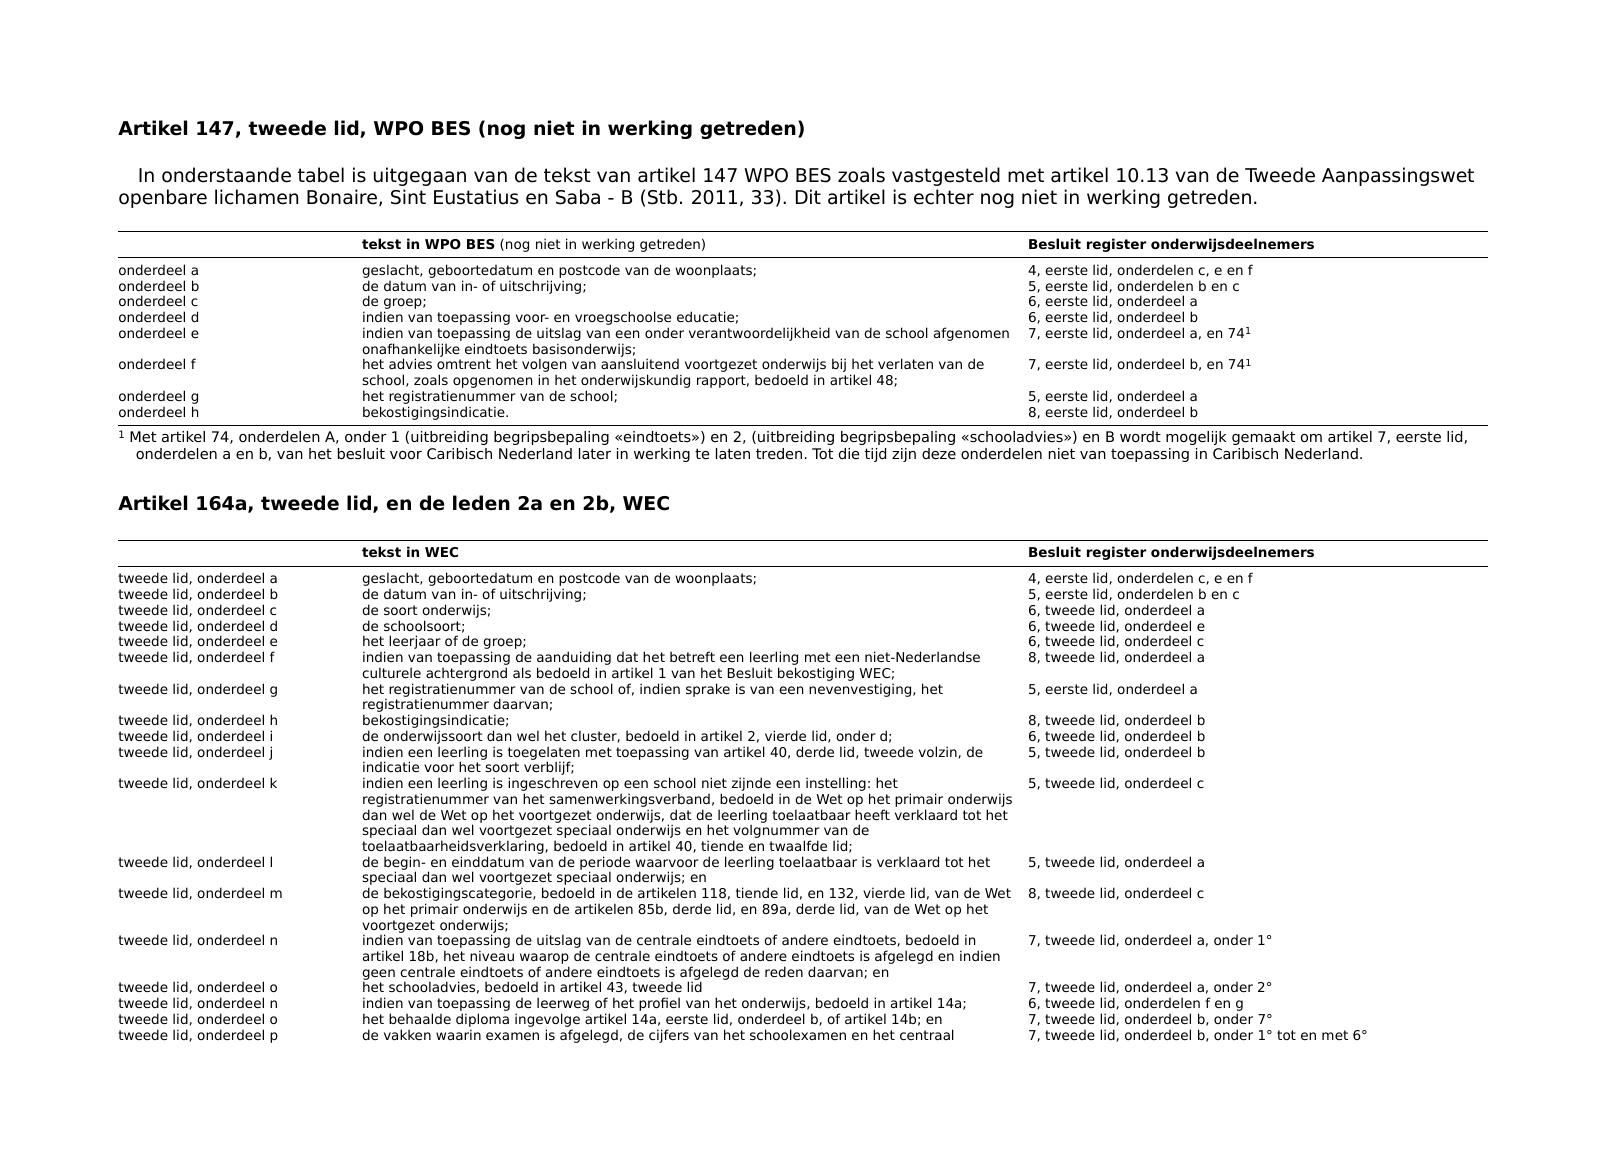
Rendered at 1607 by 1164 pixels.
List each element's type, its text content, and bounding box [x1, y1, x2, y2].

table_cell 6, eerste lid, onderdeel a [1022, 294, 1488, 310]
table_cell het registratienummer van de school; [356, 389, 1022, 404]
table_cell het leerjaar of de groep; [356, 634, 1022, 650]
table_cell tweede lid, onderdeel d [118, 619, 356, 634]
table_cell tweede lid, onderdeel h [118, 713, 356, 729]
table_cell tweede lid, onderdeel o [118, 1012, 356, 1027]
table_cell tweede lid, onderdeel m [118, 886, 356, 933]
table_header tekst in WPO BES (nog niet in werking getreden) [356, 232, 1022, 257]
table_cell tweede lid, onderdeel k [118, 776, 356, 854]
table_cell 5, tweede lid, onderdeel b [1022, 744, 1488, 776]
table_cell tweede lid, onderdeel n [118, 933, 356, 980]
table_cell tweede lid, onderdeel j [118, 744, 356, 776]
table_cell indien een leerling is toegelaten met toepassing van artikel 40, derde lid, tweede volzin, de indicatie voor het soort verblijf; [356, 744, 1022, 776]
table_cell 5, tweede lid, onderdeel c [1022, 776, 1488, 854]
table_cell het schooladvies, bedoeld in artikel 43, tweede lid [356, 980, 1022, 996]
table_cell 8, tweede lid, onderdeel c [1022, 886, 1488, 933]
table_cell tweede lid, onderdeel a [118, 567, 356, 587]
table_cell 1 Met artikel 74, onderdelen A, onder 1 (uitbreiding begripsbepaling «eindtoets») en 2, (uitbreiding begripsbepaling «schooladvies») en B wordt mogelijk gemaakt om artikel 7, eerste lid, onderdelen a en b, van het besluit voor Caribisch Nederland later in werking te laten treden. Tot die tijd zijn deze onderdelen niet van toepassing in Caribisch Nederland. [118, 426, 1488, 462]
table_cell 8, eerste lid, onderdeel b [1022, 404, 1488, 425]
table_cell het advies omtrent het volgen van aansluitend voortgezet onderwijs bij het verlaten van de school, zoals opgenomen in het onderwijskundig rapport, bedoeld in artikel 48; [356, 357, 1022, 389]
table_cell onderdeel c [118, 294, 356, 310]
table_cell de datum van in- of uitschrijving; [356, 587, 1022, 603]
table_cell 6, tweede lid, onderdeel c [1022, 634, 1488, 650]
table_cell de datum van in- of uitschrijving; [356, 279, 1022, 294]
table_cell tweede lid, onderdeel p [118, 1028, 356, 1043]
table_cell tweede lid, onderdeel l [118, 855, 356, 886]
table_cell geslacht, geboortedatum en postcode van de woonplaats; [356, 258, 1022, 278]
table_cell tweede lid, onderdeel n [118, 996, 356, 1012]
table_cell indien van toepassing voor- en vroegschoolse educatie; [356, 310, 1022, 326]
table_cell indien van toepassing de uitslag van een onder verantwoordelijkheid van de school afgenomen onafhankelijke eindtoets basisonderwijs; [356, 326, 1022, 357]
table_header tekst in WEC [356, 541, 1022, 566]
table_cell de groep; [356, 294, 1022, 310]
table_cell 6, tweede lid, onderdeel a [1022, 603, 1488, 618]
table_cell bekostigingsindicatie. [356, 404, 1022, 425]
table_cell indien van toepassing de uitslag van de centrale eindtoets of andere eindtoets, bedoeld in artikel 18b, het niveau waarop de centrale eindtoets of andere eindtoets is afgelegd en indien geen centrale eindtoets of andere eindtoets is afgelegd de reden daarvan; en [356, 933, 1022, 980]
table_cell indien van toepassing de aanduiding dat het betreft een leerling met een niet-Nederlandse culturele achtergrond als bedoeld in artikel 1 van het Besluit bekostiging WEC; [356, 650, 1022, 681]
table_cell tweede lid, onderdeel i [118, 729, 356, 744]
table_cell indien van toepassing de leerweg of het profiel van het onderwijs, bedoeld in artikel 14a; [356, 996, 1022, 1012]
text In onderstaande tabel is uitgegaan van de tekst van artikel 147 WPO BES zoals vastgesteld met artikel 10.13 van de Tweede Aanpassingswet openbare lichamen Bonaire, Sint Eustatius en Saba - B (Stb. 2011, 33). Dit artikel is echter nog niet in werking getreden. [118, 165, 1488, 209]
subtitle Artikel 147, tweede lid, WPO BES (nog niet in werking getreden) [118, 118, 1488, 140]
table_cell de schoolsoort; [356, 619, 1022, 634]
table_cell tweede lid, onderdeel g [118, 681, 356, 713]
table_cell het registratienummer van de school of, indien sprake is van een nevenvestiging, het registratienummer daarvan; [356, 681, 1022, 713]
table_cell 5, eerste lid, onderdeel a [1022, 389, 1488, 404]
table_cell 7, eerste lid, onderdeel a, en 741 [1022, 326, 1488, 357]
table_cell 5, tweede lid, onderdeel a [1022, 855, 1488, 886]
table_cell 5, eerste lid, onderdeel a [1022, 681, 1488, 713]
table_cell 8, tweede lid, onderdeel b [1022, 713, 1488, 729]
table_cell de soort onderwijs; [356, 603, 1022, 618]
table_cell geslacht, geboortedatum en postcode van de woonplaats; [356, 567, 1022, 587]
table_cell de vakken waarin examen is afgelegd, de cijfers van het schoolexamen en het centraal [356, 1028, 1022, 1043]
table_header [118, 541, 356, 566]
table_cell onderdeel b [118, 279, 356, 294]
table_header Besluit register onderwijsdeelnemers [1022, 541, 1488, 566]
table_cell onderdeel g [118, 389, 356, 404]
table_cell 6, eerste lid, onderdeel b [1022, 310, 1488, 326]
table_cell 7, tweede lid, onderdeel a, onder 1° [1022, 933, 1488, 980]
table_cell de onderwijssoort dan wel het cluster, bedoeld in artikel 2, vierde lid, onder d; [356, 729, 1022, 744]
table_cell 6, tweede lid, onderdeel b [1022, 729, 1488, 744]
table_header [118, 232, 356, 257]
table_cell 5, eerste lid, onderdelen b en c [1022, 587, 1488, 603]
table_cell 4, eerste lid, onderdelen c, e en f [1022, 567, 1488, 587]
table_cell tweede lid, onderdeel e [118, 634, 356, 650]
table_cell onderdeel a [118, 258, 356, 278]
table_cell 6, tweede lid, onderdelen f en g [1022, 996, 1488, 1012]
table_cell onderdeel f [118, 357, 356, 389]
table_cell bekostigingsindicatie; [356, 713, 1022, 729]
table_cell indien een leerling is ingeschreven op een school niet zijnde een instelling: het registratienummer van het samenwerkingsverband, bedoeld in de Wet op het primair onderwijs dan wel de Wet op het voortgezet onderwijs, dat de leerling toelaatbaar heeft verklaard tot het speciaal dan wel voortgezet speciaal onderwijs en het volgnummer van de toelaatbaarheidsverklaring, bedoeld in artikel 40, tiende en twaalfde lid; [356, 776, 1022, 854]
table_cell tweede lid, onderdeel f [118, 650, 356, 681]
table_cell 6, tweede lid, onderdeel e [1022, 619, 1488, 634]
table_header Besluit register onderwijsdeelnemers [1022, 232, 1488, 257]
table_cell 7, tweede lid, onderdeel b, onder 1° tot en met 6° [1022, 1028, 1488, 1043]
table_cell 7, tweede lid, onderdeel a, onder 2° [1022, 980, 1488, 996]
table_cell onderdeel e [118, 326, 356, 357]
table_cell tweede lid, onderdeel c [118, 603, 356, 618]
table_cell de bekostigingscategorie, bedoeld in de artikelen 118, tiende lid, en 132, vierde lid, van de Wet op het primair onderwijs en de artikelen 85b, derde lid, en 89a, derde lid, van de Wet op het voortgezet onderwijs; [356, 886, 1022, 933]
table_cell het behaalde diploma ingevolge artikel 14a, eerste lid, onderdeel b, of artikel 14b; en [356, 1012, 1022, 1027]
table_cell de begin- en einddatum van de periode waarvoor de leerling toelaatbaar is verklaard tot het speciaal dan wel voortgezet speciaal onderwijs; en [356, 855, 1022, 886]
subtitle Artikel 164a, tweede lid, en de leden 2a en 2b, WEC [118, 492, 1488, 514]
table_cell 7, tweede lid, onderdeel b, onder 7° [1022, 1012, 1488, 1027]
table_cell tweede lid, onderdeel b [118, 587, 356, 603]
table_cell 8, tweede lid, onderdeel a [1022, 650, 1488, 681]
table_cell 7, eerste lid, onderdeel b, en 741 [1022, 357, 1488, 389]
table_cell onderdeel h [118, 404, 356, 425]
table_cell 4, eerste lid, onderdelen c, e en f [1022, 258, 1488, 278]
table_cell tweede lid, onderdeel o [118, 980, 356, 996]
table_cell onderdeel d [118, 310, 356, 326]
table_cell 5, eerste lid, onderdelen b en c [1022, 279, 1488, 294]
